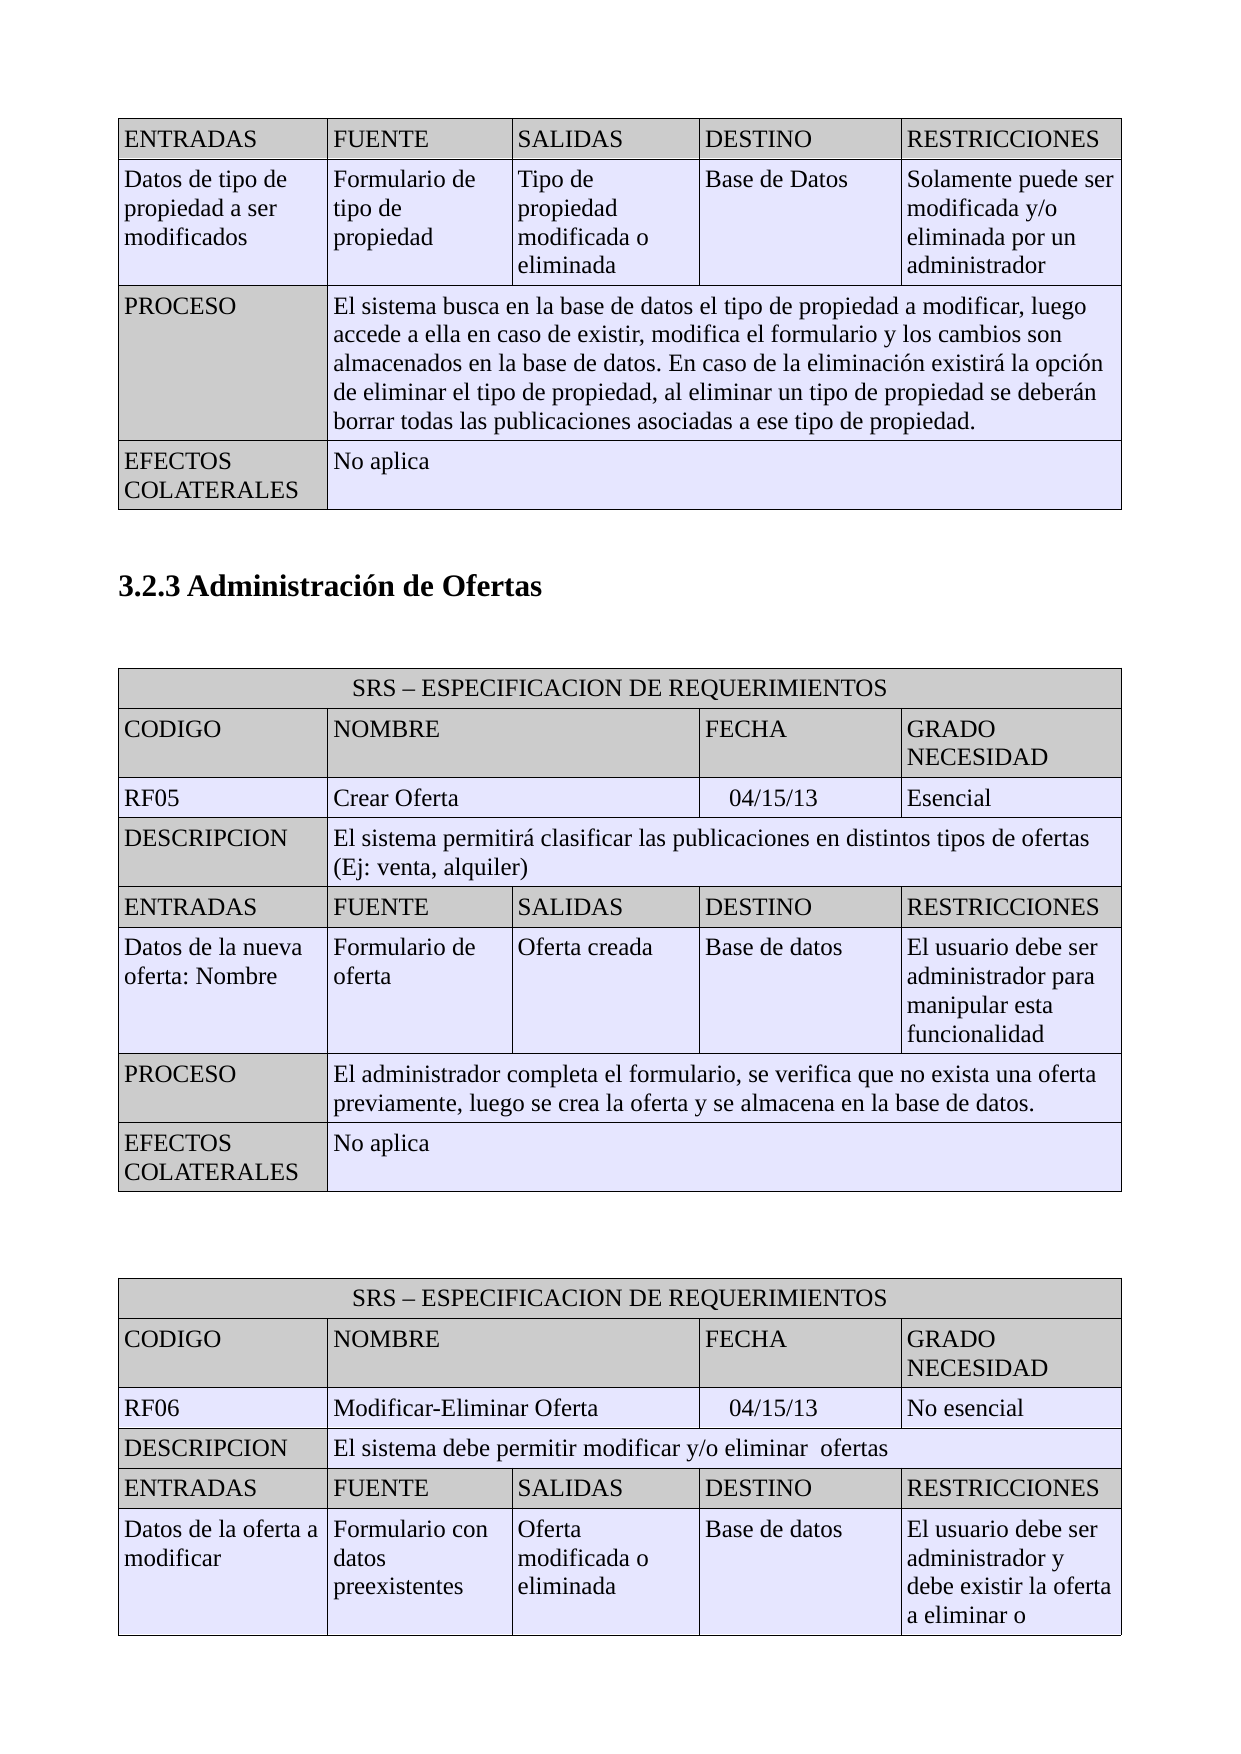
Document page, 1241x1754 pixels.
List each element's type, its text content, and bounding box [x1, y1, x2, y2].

table_cell No aplica [328, 441, 1121, 509]
table_cell Base de datos [700, 1509, 901, 1634]
table_cell ENTRADAS [119, 887, 327, 927]
table_cell CODIGO [119, 709, 327, 777]
table_cell RESTRICCIONES [902, 1469, 1121, 1508]
table_cell Base de Datos [700, 160, 901, 285]
table_cell GRADO NECESIDAD [902, 1319, 1121, 1387]
table_cell El sistema debe permitir modificar y/o eliminar ofertas [328, 1429, 1121, 1468]
table_cell FUENTE [328, 887, 512, 927]
table_cell DESCRIPCION [119, 818, 327, 886]
table_cell Base de datos [700, 928, 901, 1053]
table_cell ENTRADAS [119, 119, 327, 158]
table_cell EFECTOS COLATERALES [119, 441, 327, 509]
table_cell Datos de tipo de propiedad a ser modificados [119, 160, 327, 285]
table_cell DESTINO [700, 119, 901, 158]
table_cell Solamente puede ser modificada y/o eliminada por un administrador [902, 160, 1121, 285]
table_cell ENTRADAS [119, 1469, 327, 1508]
table_cell PROCESO [119, 1054, 327, 1122]
table_cell FUENTE [328, 119, 512, 158]
table_cell RF05 [119, 778, 327, 817]
table_cell El sistema permitirá clasificar las publicaciones en distintos tipos de ofertas (Ej: venta, alquiler) [328, 818, 1121, 886]
table_cell FECHA [700, 1319, 901, 1387]
table_cell Datos de la nueva oferta: Nombre [119, 928, 327, 1053]
table_cell Modificar-Eliminar Oferta [328, 1388, 699, 1427]
table_cell GRADO NECESIDAD [902, 709, 1121, 777]
table_cell No aplica [328, 1123, 1121, 1191]
table_cell Oferta creada [513, 928, 699, 1053]
table_cell SALIDAS [513, 887, 699, 927]
table_cell SALIDAS [513, 1469, 699, 1508]
table_header SRS – ESPECIFICACION DE REQUERIMIENTOS [119, 669, 1121, 708]
table_cell Datos de la oferta a modificar [119, 1509, 327, 1634]
table_cell RESTRICCIONES [902, 119, 1121, 158]
table_cell CODIGO [119, 1319, 327, 1387]
table_cell Formulario de oferta [328, 928, 512, 1053]
table_cell NOMBRE [328, 709, 699, 777]
table_cell No esencial [902, 1388, 1121, 1427]
table_cell EFECTOS COLATERALES [119, 1123, 327, 1191]
table_cell Formulario de tipo de propiedad [328, 160, 512, 285]
table_cell SALIDAS [513, 119, 699, 158]
table_cell NOMBRE [328, 1319, 699, 1387]
table_cell El sistema busca en la base de datos el tipo de propiedad a modificar, luego accede a ella en caso de existir, modifica el formulario y los cambios son almacenados en la base de datos. En caso de la eliminación existirá la opción de eliminar el tipo de propiedad, al eliminar un tipo de propiedad se deberán borrar todas las publicaciones asociadas a ese tipo de propiedad. [328, 286, 1121, 440]
table_cell Tipo de propiedad modificada o eliminada [513, 160, 699, 285]
table_cell PROCESO [119, 286, 327, 440]
table_cell 04/15/13 [700, 1388, 901, 1427]
table_cell RF06 [119, 1388, 327, 1427]
text 3.2.3 Administración de Ofertas [118, 567, 1122, 603]
table_cell Esencial [902, 778, 1121, 817]
table_cell RESTRICCIONES [902, 887, 1121, 927]
table_cell Formulario con datos preexistentes [328, 1509, 512, 1634]
table_cell El usuario debe ser administrador y debe existir la oferta a eliminar o [902, 1509, 1121, 1634]
table_cell El administrador completa el formulario, se verifica que no exista una oferta previamente, luego se crea la oferta y se almacena en la base de datos. [328, 1054, 1121, 1122]
table_cell Oferta modificada o eliminada [513, 1509, 699, 1634]
table_cell FECHA [700, 709, 901, 777]
table_cell 04/15/13 [700, 778, 901, 817]
table_cell DESTINO [700, 1469, 901, 1508]
table_cell FUENTE [328, 1469, 512, 1508]
table_cell El usuario debe ser administrador para manipular esta funcionalidad [902, 928, 1121, 1053]
table_cell Crear Oferta [328, 778, 699, 817]
table_cell DESCRIPCION [119, 1429, 327, 1468]
table_header SRS – ESPECIFICACION DE REQUERIMIENTOS [119, 1279, 1121, 1318]
table_cell DESTINO [700, 887, 901, 927]
